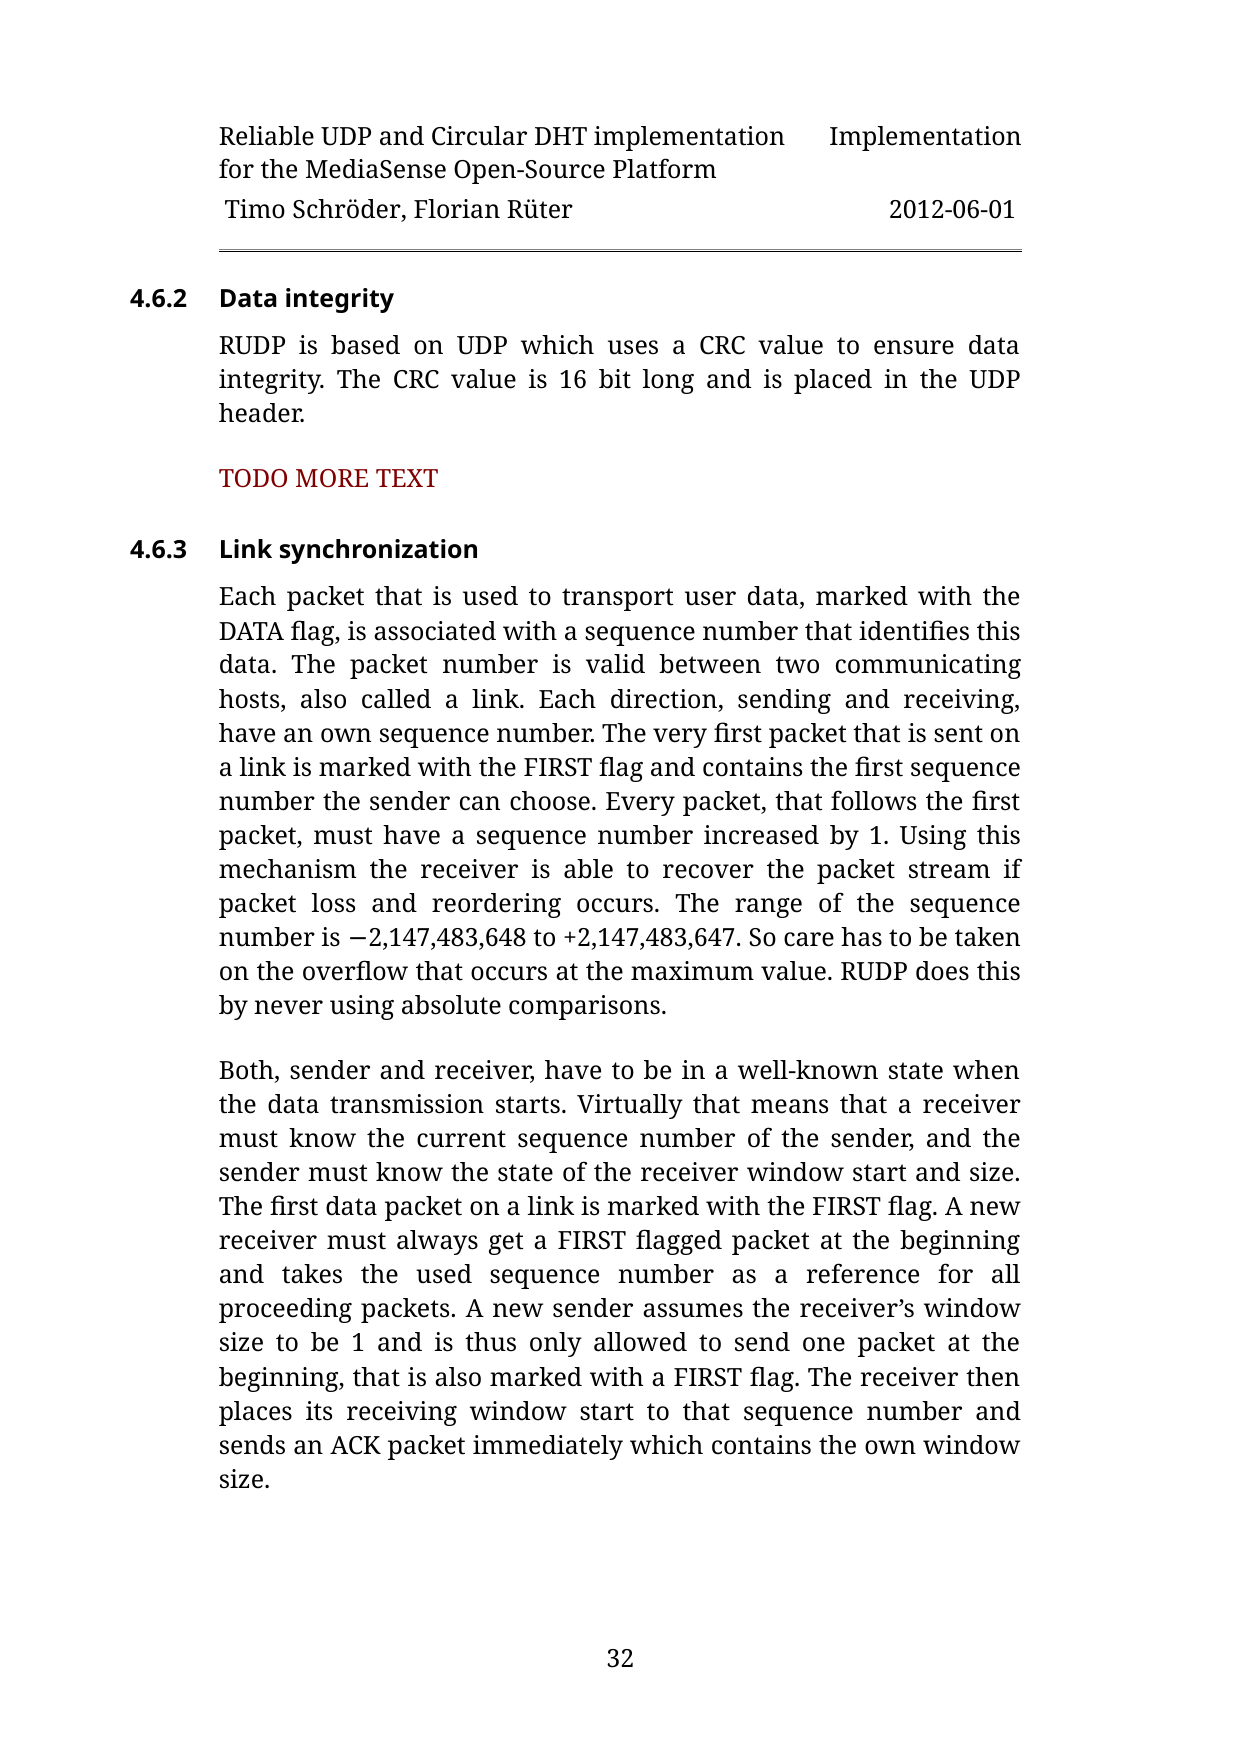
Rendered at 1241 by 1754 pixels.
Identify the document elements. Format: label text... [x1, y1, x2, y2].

subtitle Data integrity [130, 281, 1022, 315]
text Each packet that is used to transport user data, marked with the DATA flag, is associated with a sequence number that identifies this data. The packet number is valid between two communicating hosts, also called a link. Each direction, sending and receiving, have an own sequence number. The very first packet that is sent on a link is marked with the FIRST flag and contains the first sequence number the sender can choose. Every packet, that follows the first packet, must have a sequence number increased by 1. Using this mechanism the receiver is able to recover the packet stream if packet loss and reordering occurs. The range of the sequence number is −2,147,483,648 to +2,147,483,647. So care has to be taken on the overflow that occurs at the maximum value. RUDP does this by never using absolute comparisons. [218, 579, 1022, 1022]
subtitle Link synchronization [130, 532, 1022, 566]
text TODO MORE TEXT [218, 461, 1022, 495]
text RUDP is based on UDP which uses a CRC value to ensure data integrity. The CRC value is 16 bit long and is placed in the UDP header. [218, 328, 1022, 430]
text Both, sender and receiver, have to be in a well-known state when the data transmission starts. Virtually that means that a receiver must know the current sequence number of the sender, and the sender must know the state of the receiver window start and size. The first data packet on a link is marked with the FIRST flag. A new receiver must always get a FIRST flagged packet at the beginning and takes the used sequence number as a reference for all proceeding packets. A new sender assumes the receiver’s window size to be 1 and is thus only allowed to send one packet at the beginning, that is also marked with a FIRST flag. The receiver then places its receiving window start to that sequence number and sends an ACK packet immediately which contains the own window size. [218, 1053, 1022, 1495]
